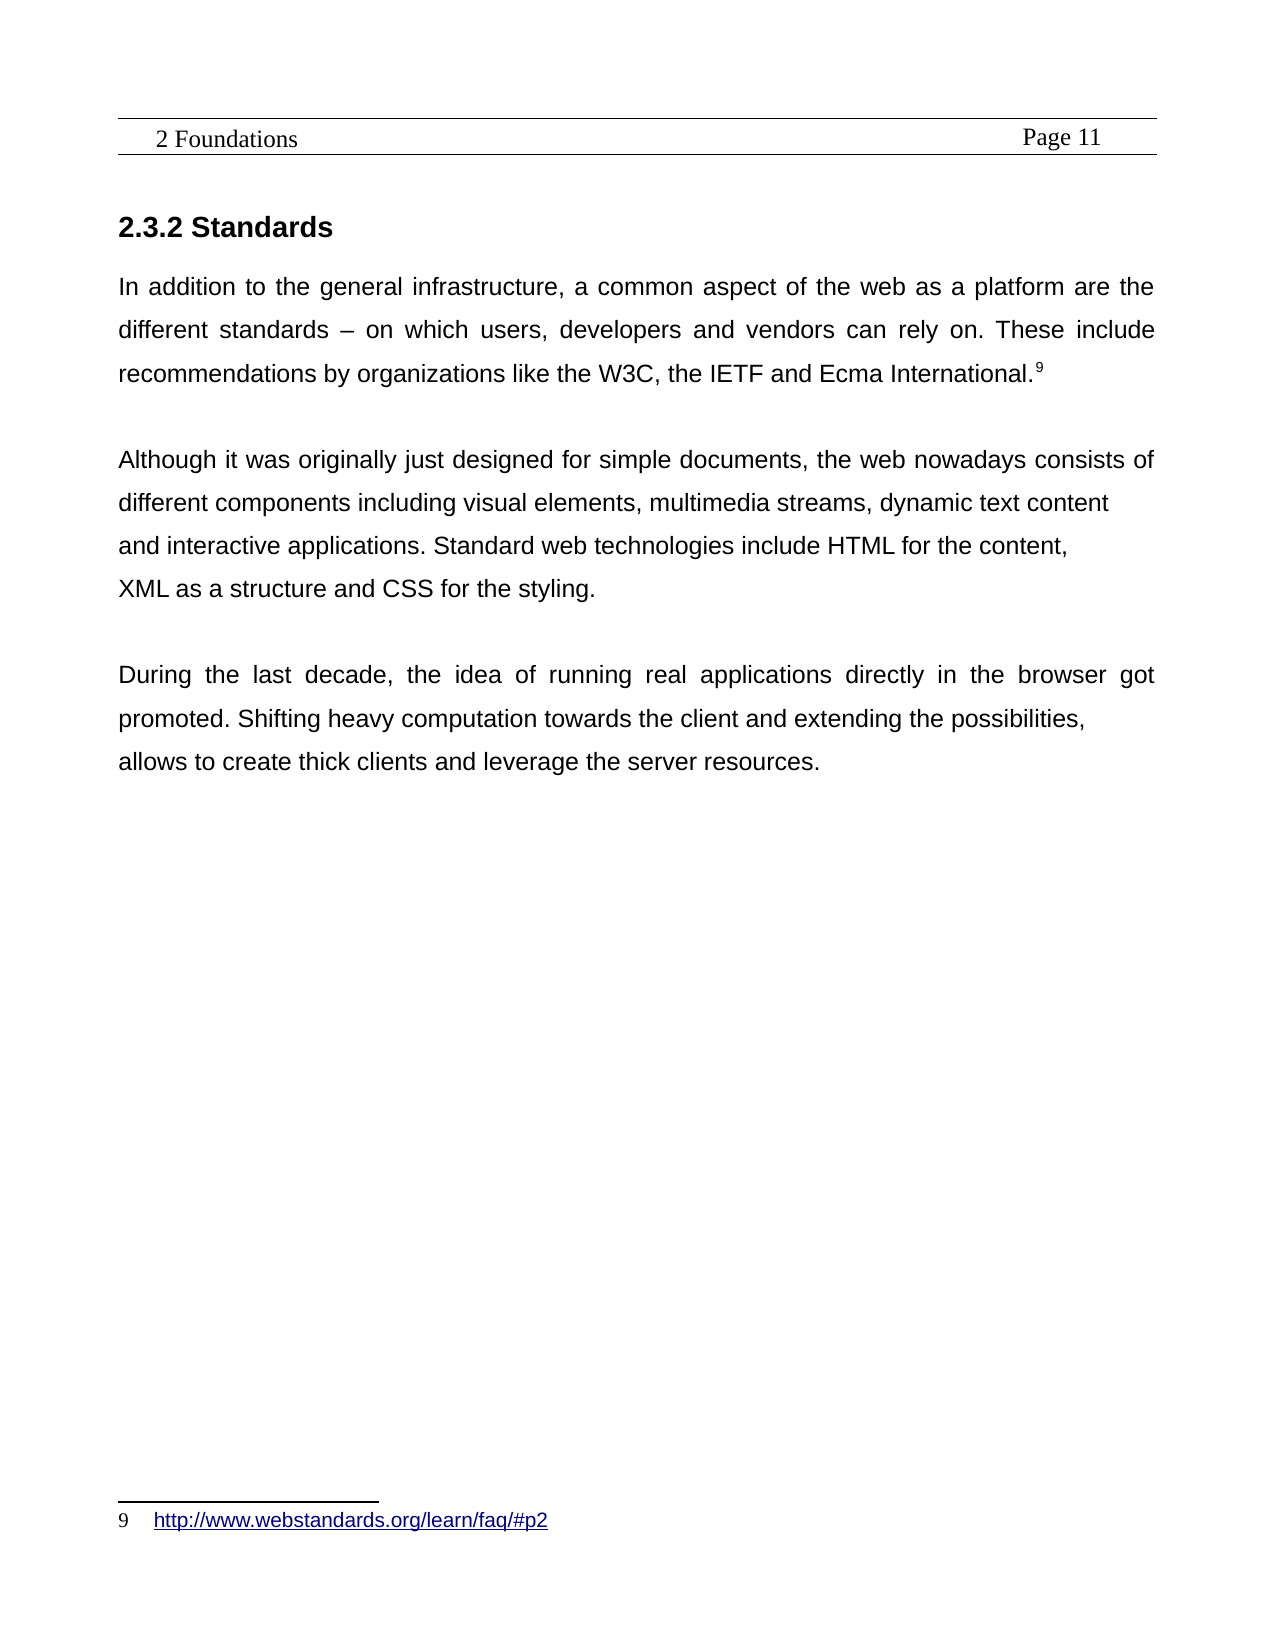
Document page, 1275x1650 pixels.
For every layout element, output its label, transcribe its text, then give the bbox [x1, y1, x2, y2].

text During the last decade, the idea of running real applications directly in the browser got promoted. Shifting heavy computation towards the client and extending the possibilities, [118, 661, 1157, 732]
text Although it was originally just designed for simple documents, the web nowadays consists of different components including visual elements, multimedia streams, dynamic text content [118, 445, 1157, 517]
text allows to create thick clients and leverage the server resources. [118, 747, 1157, 776]
text XML as a structure and CSS for the styling. [118, 574, 1157, 603]
subtitle 2.3.2 Standards [118, 209, 1157, 243]
text and interactive applications. Standard web technologies include HTML for the content, [118, 531, 1157, 560]
text In addition to the general infrastructure, a common aspect of the web as a platform are the different standards – on which users, developers and vendors can rely on. These include recommendations by organizations like the W3C, the IETF and Ecma International. [118, 272, 1157, 387]
text http://www.webstandards.org/learn/faq/#p2 [118, 1508, 1157, 1532]
